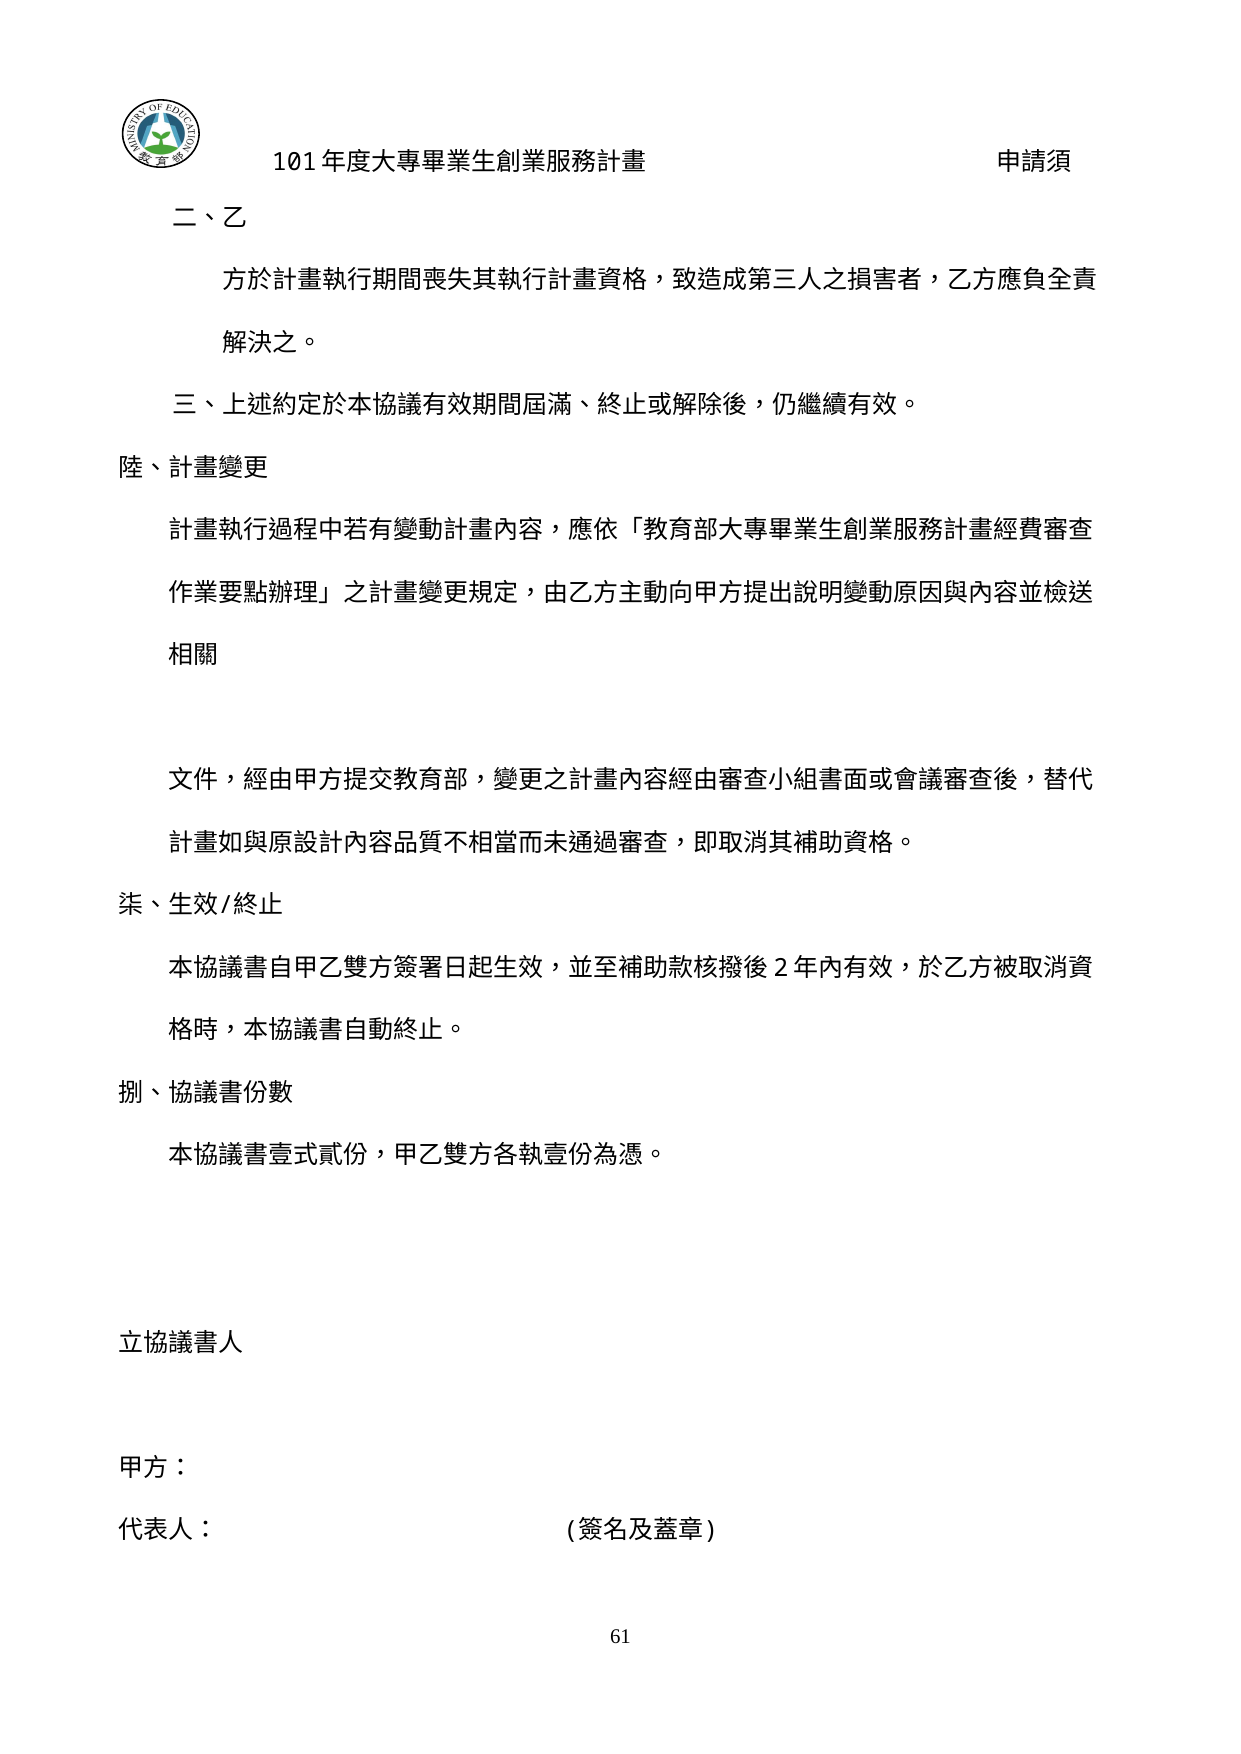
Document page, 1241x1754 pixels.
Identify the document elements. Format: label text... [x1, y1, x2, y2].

text 計畫執行過程中若有變動計畫內容，應依「教育部大專畢業生創業服務計畫經費審查作業要點辦理」之計畫變更規定，由乙方主動向甲方提出說明變動原因與內容並檢送相關 [168, 486, 1109, 674]
text 柒、生效/終止 [118, 861, 1109, 924]
text 代表人： (簽名及蓋章) [118, 1486, 1109, 1549]
text 陸、計畫變更 [118, 424, 1109, 486]
text 二、乙方於計畫執行期間喪失其執行計畫資格，致造成第三人之損害者，乙方應負全責解決之。 [173, 174, 1109, 361]
text 本協議書自甲乙雙方簽署日起生效，並至補助款核撥後2年內有效，於乙方被取消資格時，本協議書自動終止。 [168, 924, 1109, 1049]
text 立協議書人 [118, 1299, 1109, 1361]
text 甲方： [118, 1424, 1109, 1486]
text 文件，經由甲方提交教育部，變更之計畫內容經由審查小組書面或會議審查後，替代計畫如與原設計內容品質不相當而未通過審查，即取消其補助資格。 [168, 736, 1109, 861]
text 捌、協議書份數 [118, 1049, 1109, 1111]
text 三、上述約定於本協議有效期間屆滿、終止或解除後，仍繼續有效。 [173, 361, 1109, 424]
text 本協議書壹式貳份，甲乙雙方各執壹份為憑。 [168, 1111, 1109, 1174]
